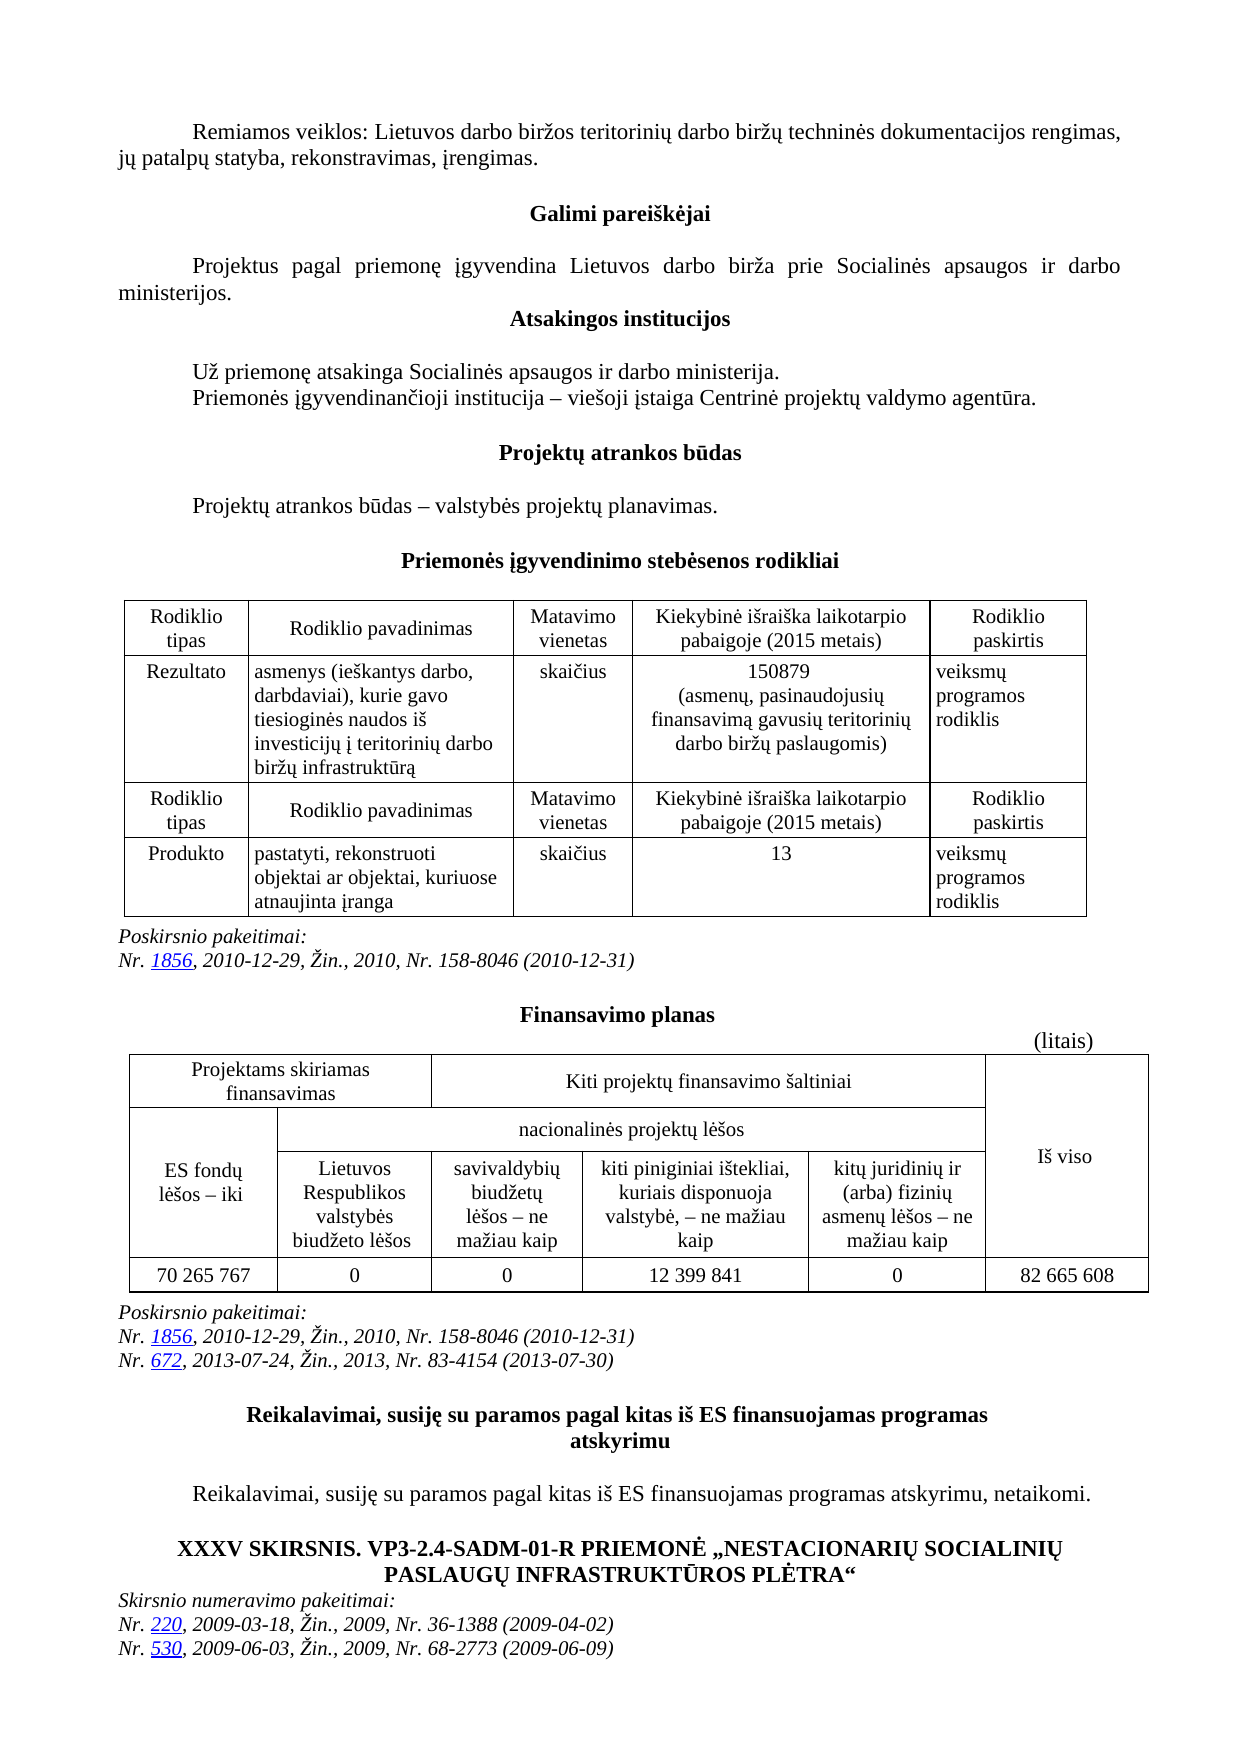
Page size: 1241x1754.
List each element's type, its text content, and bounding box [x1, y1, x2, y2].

table_cell Matavimo vienetas [514, 783, 632, 837]
table_cell 150879 (asmenų, pasinaudojusių finansavimą gavusių teritorinių darbo biržų paslaugomis) [633, 656, 929, 782]
text Projektus pagal priemonę įgyvendina Lietuvos darbo birža prie Socialinės apsaugos ir darbo ministerijos. [118, 252, 1122, 305]
table_cell veiksmų programos rodiklis [931, 838, 1086, 916]
table_cell nacionalinės projektų lėšos [278, 1108, 985, 1151]
text Poskirsnio pakeitimai: [118, 1300, 1122, 1324]
table_cell Rodiklio pavadinimas [249, 783, 513, 837]
text Skirsnio numeravimo pakeitimai: [118, 1588, 1122, 1612]
table_header Kiti projektų finansavimo šaltiniai [432, 1055, 985, 1107]
table_header Rodiklio tipas [125, 601, 248, 655]
text Finansavimo planas [118, 1001, 1122, 1027]
table_cell skaičius [514, 838, 632, 916]
table_header Iš viso [986, 1055, 1148, 1257]
table_cell savivaldybių biudžetų lėšos – ne mažiau kaip [432, 1152, 582, 1257]
text Nr. 672, 2013-07-24, Žin., 2013, Nr. 83-4154 (2013-07-30) [118, 1348, 1122, 1372]
text Priemonės įgyvendinimo stebėsenos rodikliai [118, 547, 1122, 573]
text Galimi pareiškėjai [118, 199, 1122, 226]
table_cell Kiekybinė išraiška laikotarpio pabaigoje (2015 metais) [633, 783, 929, 837]
text Poskirsnio pakeitimai: [118, 924, 1122, 948]
table_cell Produkto [125, 838, 248, 916]
table_cell skaičius [514, 656, 632, 782]
table_header Rodiklio paskirtis [931, 601, 1086, 655]
table_cell 70 265 767 [130, 1258, 277, 1291]
table_cell asmenys (ieškantys darbo, darbdaviai), kurie gavo tiesioginės naudos iš investicijų į teritorinių darbo biržų infrastruktūrą [249, 656, 513, 782]
table_cell 82 665 608 [986, 1258, 1148, 1291]
table_cell pastatyti, rekonstruoti objektai ar objektai, kuriuose atnaujinta įranga [249, 838, 513, 916]
table_cell ES fondų lėšos – iki [130, 1108, 277, 1257]
table_cell kitų juridinių ir (arba) fizinių asmenų lėšos – ne mažiau kaip [809, 1152, 985, 1257]
table_header Kiekybinė išraiška laikotarpio pabaigoje (2015 metais) [633, 601, 929, 655]
table_cell 12 399 841 [583, 1258, 808, 1291]
table_cell Rodiklio paskirtis [931, 783, 1086, 837]
text Remiamos veiklos: Lietuvos darbo biržos teritorinių darbo biržų techninės dokumentacijos rengimas, jų patalpų statyba, rekonstravimas, įrengimas. [118, 118, 1122, 171]
table_cell Rezultato [125, 656, 248, 782]
table_header Projektams skiriamas finansavimas [130, 1055, 431, 1107]
text XXXV SKIRSNIS. VP3-2.4-SADM-01-R PRIEMONĖ „NESTACIONARIŲ SOCIALINIŲ PASLAUGŲ INFRASTRUKTŪROS PLĖTRA“ [118, 1535, 1122, 1588]
table_cell 13 [633, 838, 929, 916]
text Nr. 220, 2009-03-18, Žin., 2009, Nr. 36-1388 (2009-04-02) [118, 1612, 1122, 1636]
text Nr. 1856, 2010-12-29, Žin., 2010, Nr. 158-8046 (2010-12-31) [118, 1324, 1122, 1348]
text Priemonės įgyvendinančioji institucija – viešoji įstaiga Centrinė projektų valdymo agentūra. [118, 384, 1122, 410]
table_cell 0 [278, 1258, 431, 1291]
text Nr. 1856, 2010-12-29, Žin., 2010, Nr. 158-8046 (2010-12-31) [118, 948, 1122, 972]
table_cell veiksmų programos rodiklis [931, 656, 1086, 782]
text Už priemonę atsakinga Socialinės apsaugos ir darbo ministerija. [118, 358, 1122, 384]
text Nr. 530, 2009-06-03, Žin., 2009, Nr. 68-2773 (2009-06-09) [118, 1636, 1122, 1660]
table_cell kiti piniginiai ištekliai, kuriais disponuoja valstybė, – ne mažiau kaip [583, 1152, 808, 1257]
table_cell Lietuvos Respublikos valstybės biudžeto lėšos [278, 1152, 431, 1257]
table_header Matavimo vienetas [514, 601, 632, 655]
text Projektų atrankos būdas – valstybės projektų planavimas. [118, 492, 1122, 518]
table_cell 0 [809, 1258, 985, 1291]
table_cell 0 [432, 1258, 582, 1291]
table_header Rodiklio pavadinimas [249, 601, 513, 655]
text Reikalavimai, susiję su paramos pagal kitas iš ES finansuojamas programas atskyrimu [118, 1401, 1122, 1453]
text (litais) [118, 1027, 1122, 1054]
text Atsakingos institucijos [118, 305, 1122, 331]
text Projektų atrankos būdas [118, 439, 1122, 466]
text Reikalavimai, susiję su paramos pagal kitas iš ES finansuojamas programas atskyrimu, netaikomi. [118, 1480, 1122, 1506]
table_cell Rodiklio tipas [125, 783, 248, 837]
